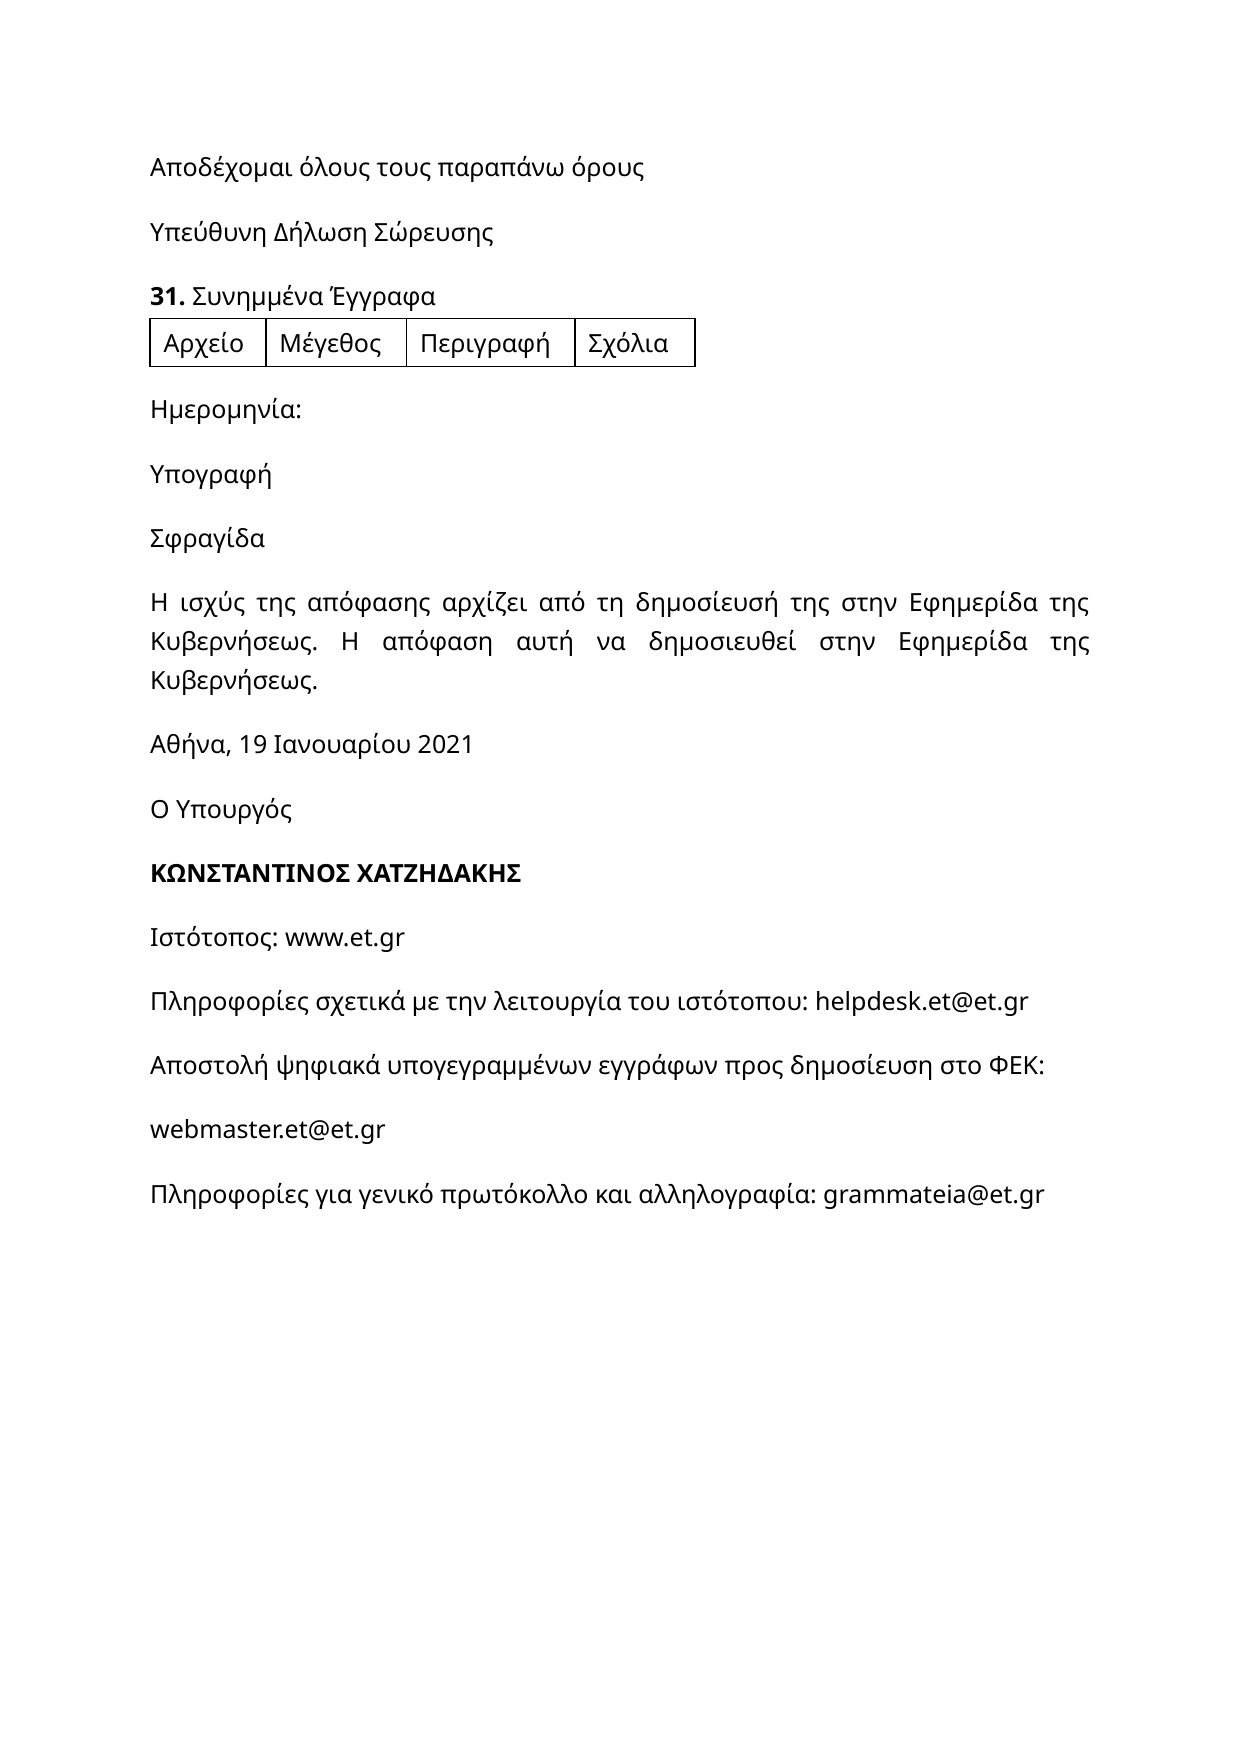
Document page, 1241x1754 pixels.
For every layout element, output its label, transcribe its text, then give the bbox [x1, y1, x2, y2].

table_header Αρχείο [151, 319, 265, 366]
text Αποστολή ψηφιακά υπογεγραμμένων εγγράφων προς δημοσίευση στο ΦΕΚ: [150, 1048, 1090, 1082]
text 31. Συνημμένα Έγγραφα [150, 278, 1090, 312]
text Ιστότοπος: www.et.gr [150, 920, 1090, 954]
text Υπεύθυνη Δήλωση Σώρευσης [150, 214, 1090, 248]
text ΚΩΝΣΤΑΝΤΙΝΟΣ ΧΑΤΖΗΔΑΚΗΣ [150, 856, 1090, 889]
text Πληροφορίες σχετικά με την λειτουργία του ιστότοπου: helpdesk.et@et.gr [150, 984, 1090, 1018]
text Η ισχύς της απόφασης αρχίζει από τη δημοσίευσή της στην Εφημερίδα της Κυβερνήσεως. Η απόφαση αυτή να δημοσιευθεί στην Εφημερίδα της Κυβερνήσεως. [150, 585, 1090, 697]
text Ημερομηνία: [150, 392, 1090, 426]
text Αποδέχομαι όλους τους παραπάνω όρους [150, 150, 1090, 184]
text webmaster.et@et.gr [150, 1112, 1090, 1146]
table_header Μέγεθος [267, 319, 406, 366]
text Υπογραφή [150, 456, 1090, 490]
table_header Περιγραφή [407, 319, 574, 366]
text Σφραγίδα [150, 521, 1090, 554]
text Πληροφορίες για γενικό πρωτόκολλο και αλληλογραφία: grammateia@et.gr [150, 1176, 1090, 1210]
text Αθήνα, 19 Ιανουαρίου 2021 [150, 727, 1090, 761]
table_header Σχόλια [576, 319, 694, 366]
text Ο Υπουργός [150, 791, 1090, 825]
